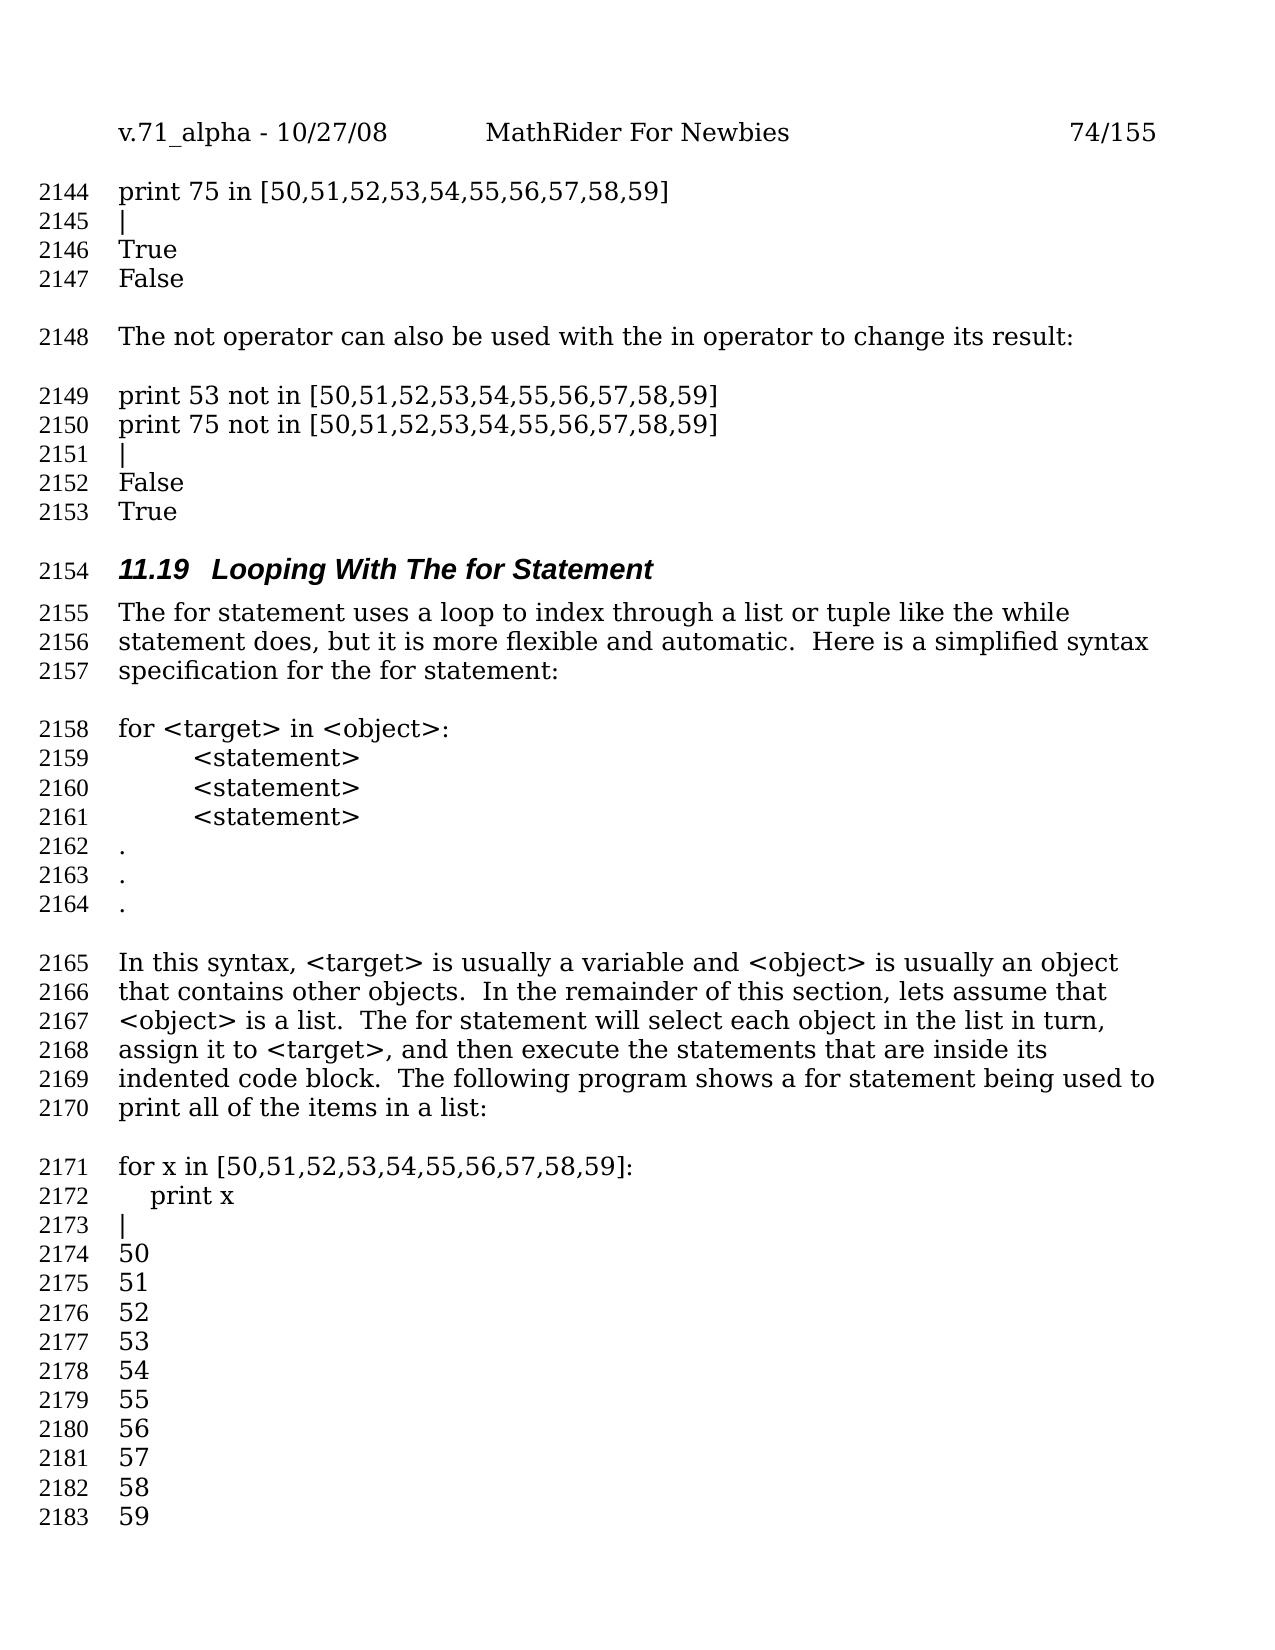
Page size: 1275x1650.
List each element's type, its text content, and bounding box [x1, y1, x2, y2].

text for <target> in <object>: [118, 714, 1157, 744]
text . [118, 860, 1157, 889]
text False [118, 264, 1157, 293]
text . [118, 889, 1157, 919]
subtitle Looping With The for Statement [118, 552, 1157, 585]
text True [118, 498, 1157, 527]
text print x [118, 1181, 1157, 1210]
text The for statement uses a loop to index through a list or tuple like the while statement does, but it is more flexible and automatic. Here is a simplified syntax specification for the for statement: [118, 598, 1157, 685]
text 50 [118, 1239, 1157, 1269]
text 53 [118, 1327, 1157, 1356]
text <statement> [118, 773, 1157, 802]
text for x in [50,51,52,53,54,55,56,57,58,59]: [118, 1152, 1157, 1181]
text 58 [118, 1473, 1157, 1502]
text print 75 in [50,51,52,53,54,55,56,57,58,59] [118, 177, 1157, 206]
text 51 [118, 1269, 1157, 1298]
text | [118, 206, 1157, 235]
text 54 [118, 1356, 1157, 1385]
text 59 [118, 1502, 1157, 1531]
text print 53 not in [50,51,52,53,54,55,56,57,58,59] [118, 381, 1157, 410]
text False [118, 468, 1157, 498]
text <statement> [118, 802, 1157, 831]
text | [118, 1210, 1157, 1239]
text | [118, 439, 1157, 468]
text The not operator can also be used with the in operator to change its result: [118, 323, 1157, 352]
text 55 [118, 1385, 1157, 1414]
text 57 [118, 1444, 1157, 1473]
text 52 [118, 1298, 1157, 1327]
text In this syntax, <target> is usually a variable and <object> is usually an object that contains other objects. In the remainder of this section, lets assume that <object> is a list. The for statement will select each object in the list in turn, assign it to <target>, and then execute the statements that are inside its indented code block. The following program shows a for statement being used to print all of the items in a list: [118, 948, 1157, 1123]
text 56 [118, 1414, 1157, 1444]
text <statement> [118, 744, 1157, 773]
text True [118, 235, 1157, 264]
text print 75 not in [50,51,52,53,54,55,56,57,58,59] [118, 410, 1157, 439]
text . [118, 831, 1157, 860]
